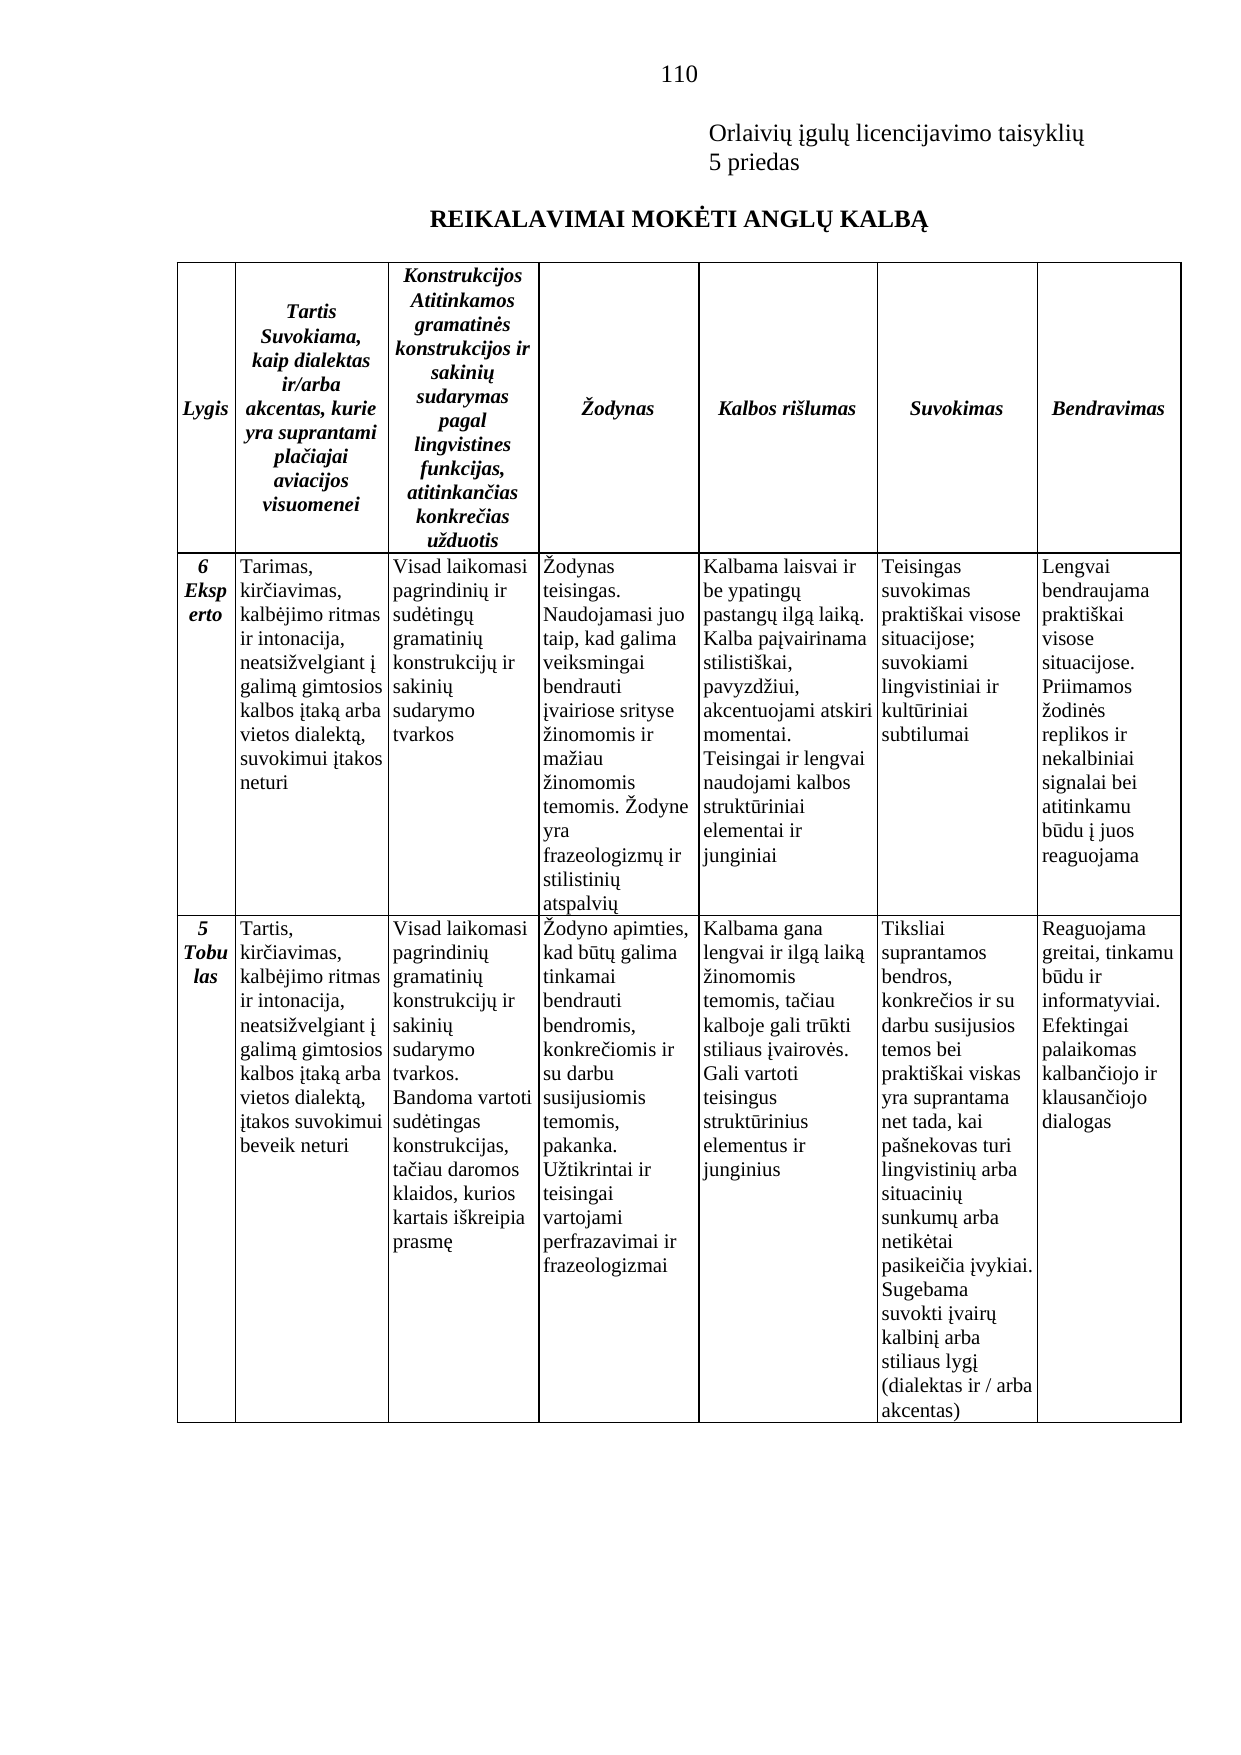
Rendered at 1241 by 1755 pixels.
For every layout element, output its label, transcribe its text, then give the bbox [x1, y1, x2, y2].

table_cell 5 Tobulas [178, 916, 235, 1422]
table_header Kalbos rišlumas [700, 263, 877, 552]
table_cell Teisingas suvokimas praktiškai visose situacijose; suvokiami lingvistiniai ir kultūriniai subtilumai [878, 554, 1037, 915]
table_header Žodynas [540, 263, 698, 552]
table_cell Kalbama gana lengvai ir ilgą laiką žinomomis temomis, tačiau kalboje gali trūkti stiliaus įvairovės. Gali vartoti teisingus struktūrinius elementus ir junginius [700, 916, 877, 1422]
text Orlaivių įgulų licencijavimo taisyklių [709, 118, 1181, 147]
table_cell 6 Eksperto [178, 554, 235, 915]
table_cell Žodyno apimties, kad būtų galima tinkamai bendrauti bendromis, konkrečiomis ir su darbu susijusiomis temomis, pakanka. Užtikrintai ir teisingai vartojami perfrazavimai ir frazeologizmai [540, 916, 698, 1422]
table_header Bendravimas [1038, 263, 1180, 552]
table_header Suvokimas [878, 263, 1037, 552]
table_cell Visad laikomasi pagrindinių gramatinių konstrukcijų ir sakinių sudarymo tvarkos. Bandoma vartoti sudėtingas konstrukcijas, tačiau daromos klaidos, kurios kartais iškreipia prasmę [389, 916, 538, 1422]
table_header Lygis [178, 263, 235, 552]
table_cell Kalbama laisvai ir be ypatingų pastangų ilgą laiką. Kalba paįvairinama stilistiškai, pavyzdžiui, akcentuojami atskiri momentai. Teisingai ir lengvai naudojami kalbos struktūriniai elementai ir junginiai [700, 554, 877, 915]
table_cell Tartis, kirčiavimas, kalbėjimo ritmas ir intonacija, neatsižvelgiant į galimą gimtosios kalbos įtaką arba vietos dialektą, įtakos suvokimui beveik neturi [236, 916, 388, 1422]
table_cell Lengvai bendraujama praktiškai visose situacijose. Priimamos žodinės replikos ir nekalbiniai signalai bei atitinkamu būdu į juos reaguojama [1038, 554, 1180, 915]
table_cell Reaguojama greitai, tinkamu būdu ir informatyviai. Efektingai palaikomas kalbančiojo ir klausančiojo dialogas [1038, 916, 1180, 1422]
table_cell Visad laikomasi pagrindinių ir sudėtingų gramatinių konstrukcijų ir sakinių sudarymo tvarkos [389, 554, 538, 915]
text 5 priedas [177, 147, 1181, 176]
text REIKALAVIMAI MOKĖTI ANGLŲ KALBĄ [177, 204, 1181, 233]
table_cell Tarimas, kirčiavimas, kalbėjimo ritmas ir intonacija, neatsižvelgiant į galimą gimtosios kalbos įtaką arba vietos dialektą, suvokimui įtakos neturi [236, 554, 388, 915]
table_header Tartis Suvokiama, kaip dialektas ir/arba akcentas, kurie yra suprantami plačiajai aviacijos visuomenei [236, 263, 388, 552]
